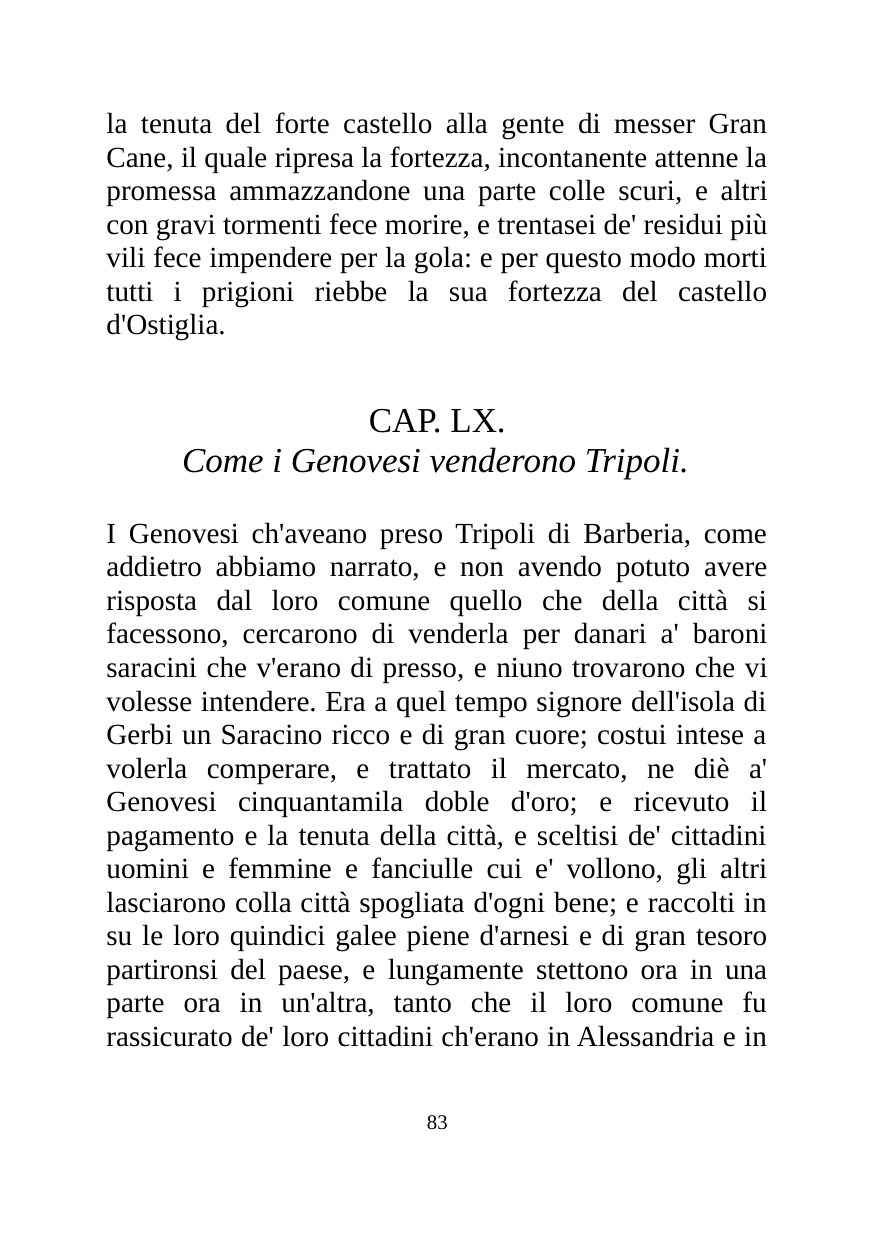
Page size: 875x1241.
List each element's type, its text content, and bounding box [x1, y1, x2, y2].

text I Genovesi ch'aveano preso Tripoli di Barberia, come addietro abbiamo narrato, e non avendo potuto avere risposta dal loro comune quello che della città si facessono, cercarono di venderla per danari a' baroni saracini che v'erano di presso, e niuno trovarono che vi volesse intendere. Era a quel tempo signore dell'isola di Gerbi un Saracino ricco e di gran cuore; costui intese a volerla comperare, e trattato il mercato, ne diè a' Genovesi cinquantamila doble d'oro; e ricevuto il pagamento e la tenuta della città, e sceltisi de' cittadini uomini e femmine e fanciulle cui e' vollono, gli altri lasciarono colla città spogliata d'ogni bene; e raccolti in su le loro quindici galee piene d'arnesi e di gran tesoro partironsi del paese, e lungamente stettono ora in una parte ora in un'altra, tanto che il loro comune fu rassicurato de' loro cittadini ch'erano in Alessandria e in [106, 516, 768, 1053]
subtitle CAP. LX. Come i Genovesi venderono Tripoli. [106, 400, 768, 481]
text la tenuta del forte castello alla gente di messer Gran Cane, il quale ripresa la fortezza, incontanente attenne la promessa ammazzandone una parte colle scuri, e altri con gravi tormenti fece morire, e trentasei de' residui più vili fece impendere per la gola: e per questo modo morti tutti i prigioni riebbe la sua fortezza del castello d'Ostiglia. [106, 106, 768, 341]
